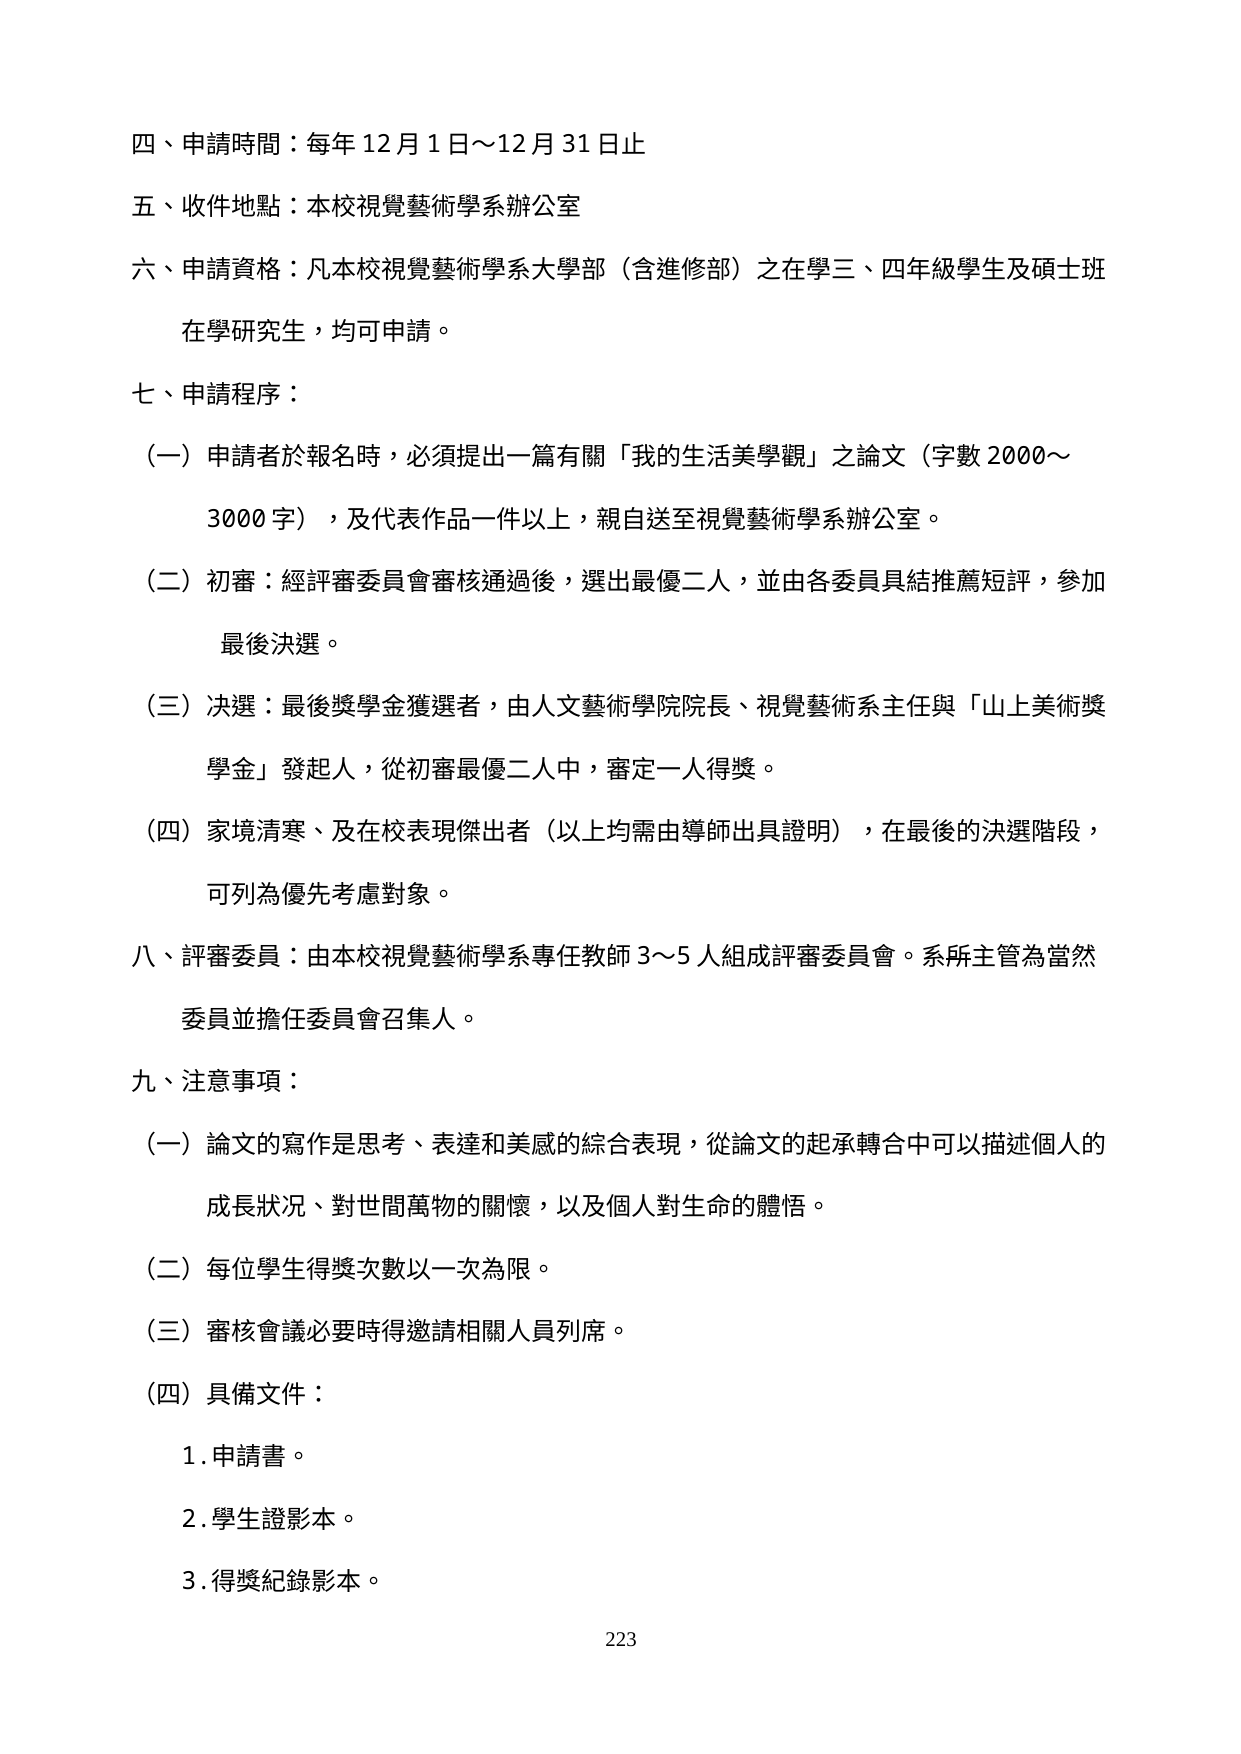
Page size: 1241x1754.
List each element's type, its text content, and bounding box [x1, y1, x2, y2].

text 八、評審委員：由本校視覺藝術學系專任教師3～5人組成評審委員會。系所主管為當然委員並擔任委員會召集人。 [131, 913, 1110, 1038]
text （四）家境清寒、及在校表現傑出者（以上均需由導師出具證明），在最後的決選階段，可列為優先考慮對象。 [131, 788, 1110, 913]
text 九、注意事項： [131, 1038, 1110, 1101]
text 四、申請時間：每年12月1日～12月31日止 [131, 101, 1110, 163]
text （一）論文的寫作是思考、表達和美感的綜合表現，從論文的起承轉合中可以描述個人的成長狀况、對世間萬物的關懷，以及個人對生命的體悟。 [131, 1101, 1110, 1226]
text 七、申請程序： [131, 351, 1110, 413]
text （二）初審：經評審委員會審核通過後，選出最優二人，並由各委員具結推薦短評，參加最後決選。 [131, 538, 1110, 663]
text 2.學生證影本。 [131, 1476, 1110, 1538]
text （三）决選：最後獎學金獲選者，由人文藝術學院院長、視覺藝術系主任與「山上美術獎學金」發起人，從初審最優二人中，審定一人得獎。 [131, 663, 1110, 788]
text （二）每位學生得獎次數以一次為限。 [131, 1226, 1110, 1288]
text 3.得獎紀錄影本。 [131, 1538, 1110, 1601]
text 六、申請資格：凡本校視覺藝術學系大學部（含進修部）之在學三、四年級學生及碩士班在學研究生，均可申請。 [131, 226, 1110, 351]
text （一）申請者於報名時，必須提出一篇有關「我的生活美學觀」之論文（字數2000～3000字），及代表作品一件以上，親自送至視覺藝術學系辦公室。 [131, 413, 1110, 538]
text 五、收件地點：本校視覺藝術學系辦公室 [131, 163, 1110, 226]
text （四）具備文件： [131, 1351, 1110, 1413]
text （三）審核會議必要時得邀請相關人員列席。 [131, 1288, 1110, 1351]
text 1.申請書。 [131, 1413, 1110, 1476]
